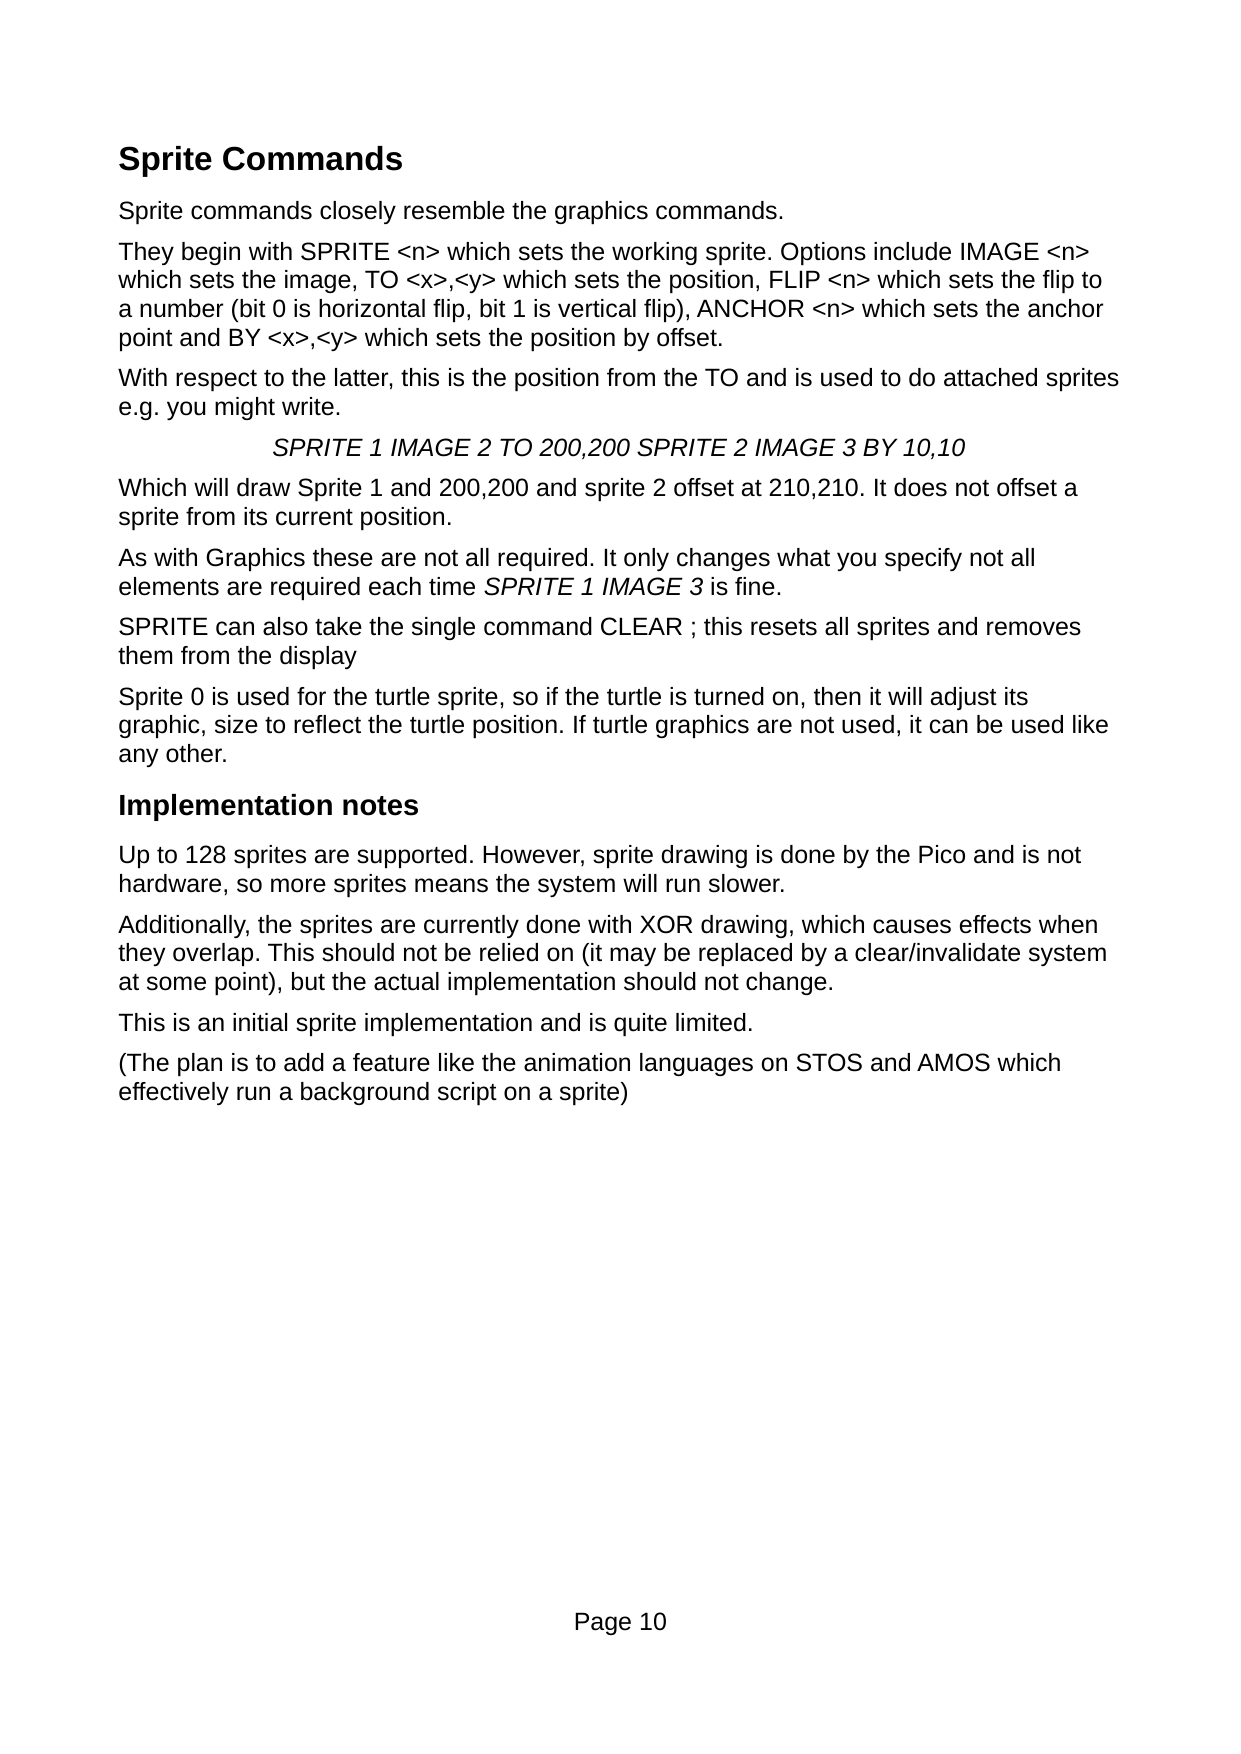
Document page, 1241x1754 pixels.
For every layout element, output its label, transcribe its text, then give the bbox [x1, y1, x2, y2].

subtitle Sprite Commands [118, 139, 1122, 177]
text Sprite 0 is used for the turtle sprite, so if the turtle is turned on, then it will adjust its graphic, size to reflect the turtle position. If turtle graphics are not used, it can be used like any other. [118, 681, 1122, 768]
text Additionally, the sprites are currently done with XOR drawing, which causes effects when they overlap. This should not be relied on (it may be replaced by a clear/invalidate system at some point), but the actual implementation should not change. [118, 909, 1122, 996]
text SPRITE can also take the single command CLEAR ; this resets all sprites and removes them from the display [118, 612, 1122, 669]
text SPRITE 1 IMAGE 2 TO 200,200 SPRITE 2 IMAGE 3 BY 10,10 [118, 433, 1122, 461]
text They begin with SPRITE <n> which sets the working sprite. Options include IMAGE <n> which sets the image, TO <x>,<y> which sets the position, FLIP <n> which sets the flip to a number (bit 0 is horizontal flip, bit 1 is vertical flip), ANCHOR <n> which sets the anchor point and BY <x>,<y> which sets the position by offset. [118, 236, 1122, 351]
text (The plan is to add a feature like the animation languages on STOS and AMOS which effectively run a background script on a sprite) [118, 1048, 1122, 1106]
text With respect to the latter, this is the position from the TO and is used to do attached sprites e.g. you might write. [118, 363, 1122, 421]
text Up to 128 sprites are supported. However, sprite drawing is done by the Pico and is not hardware, so more sprites means the system will run slower. [118, 840, 1122, 898]
text As with Graphics these are not all required. It only changes what you specify not all elements are required each time SPRITE 1 IMAGE 3 is fine. [118, 543, 1122, 600]
text Sprite commands closely resemble the graphics commands. [118, 196, 1122, 224]
subtitle Implementation notes [118, 788, 1122, 822]
text This is an initial sprite implementation and is quite limited. [118, 1008, 1122, 1036]
text Which will draw Sprite 1 and 200,200 and sprite 2 offset at 210,210. It does not offset a sprite from its current position. [118, 473, 1122, 531]
